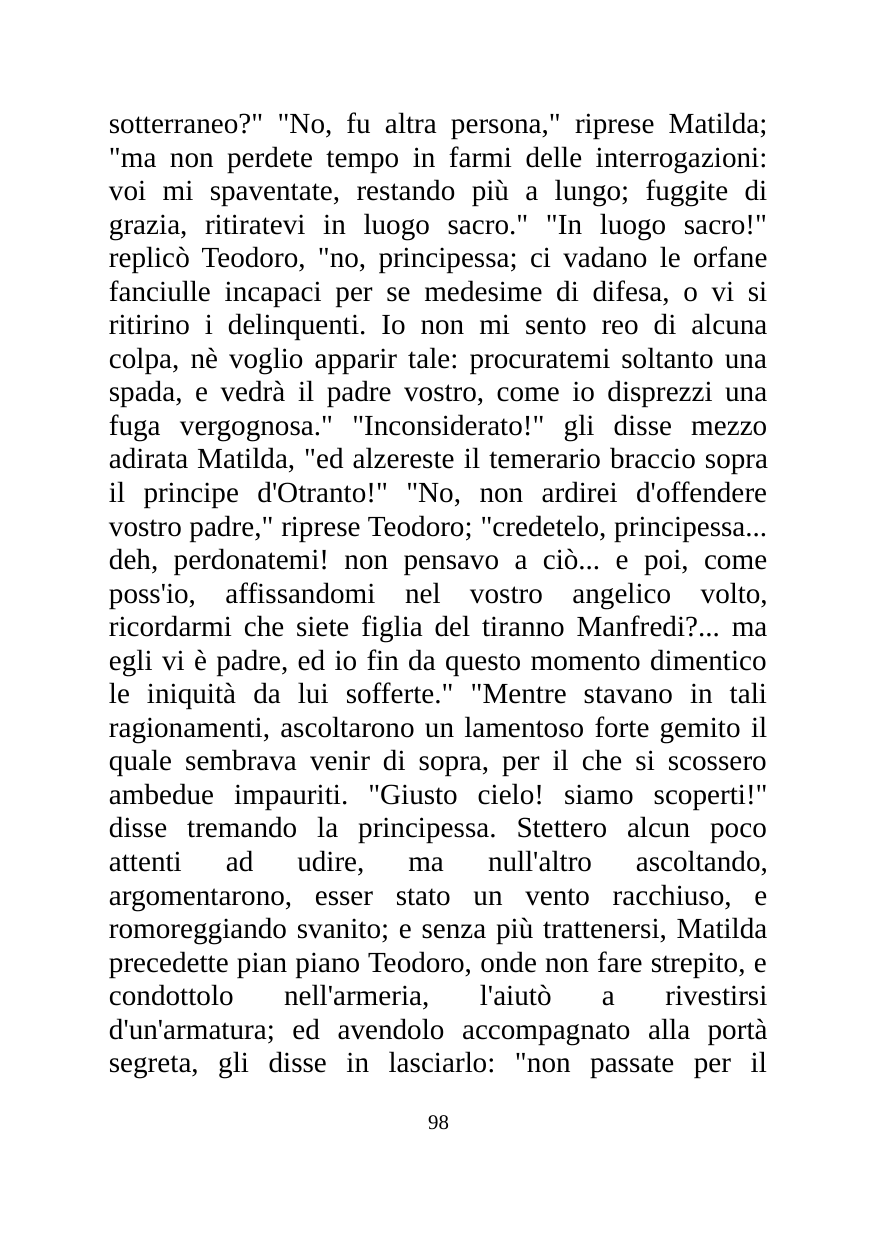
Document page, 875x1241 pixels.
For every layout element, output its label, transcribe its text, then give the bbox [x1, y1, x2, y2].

text sotterraneo?" "No, fu altra persona," riprese Matilda; "ma non perdete tempo in farmi delle interrogazioni: voi mi spaventate, restando più a lungo; fuggite di grazia, ritiratevi in luogo sacro." "In luogo sacro!" replicò Teodoro, "no, principessa; ci vadano le orfane fanciulle incapaci per se medesime di difesa, o vi si ritirino i delinquenti. Io non mi sento reo di alcuna colpa, nè voglio apparir tale: procuratemi soltanto una spada, e vedrà il padre vostro, come io disprezzi una fuga vergognosa." "Inconsiderato!" gli disse mezzo adirata Matilda, "ed alzereste il temerario braccio sopra il principe d'Otranto!" "No, non ardirei d'offendere vostro padre," riprese Teodoro; "credetelo, principessa... deh, perdonatemi! non pensavo a ciò... e poi, come poss'io, affissandomi nel vostro angelico volto, ricordarmi che siete figlia del tiranno Manfredi?... ma egli vi è padre, ed io fin da questo momento dimentico le iniquità da lui sofferte." "Mentre stavano in tali ragionamenti, ascoltarono un lamentoso forte gemito il quale sembrava venir di sopra, per il che si scossero ambedue impauriti. "Giusto cielo! siamo scoperti!" disse tremando la principessa. Stettero alcun poco attenti ad udire, ma null'altro ascoltando, argomentarono, esser stato un vento racchiuso, e romoreggiando svanito; e senza più trattenersi, Matilda precedette pian piano Teodoro, onde non fare strepito, e condottolo nell'armeria, l'aiutò a rivestirsi d'un'armatura; ed avendolo accompagnato alla portà segreta, gli disse in lasciarlo: "non passate per il [109, 106, 768, 1079]
